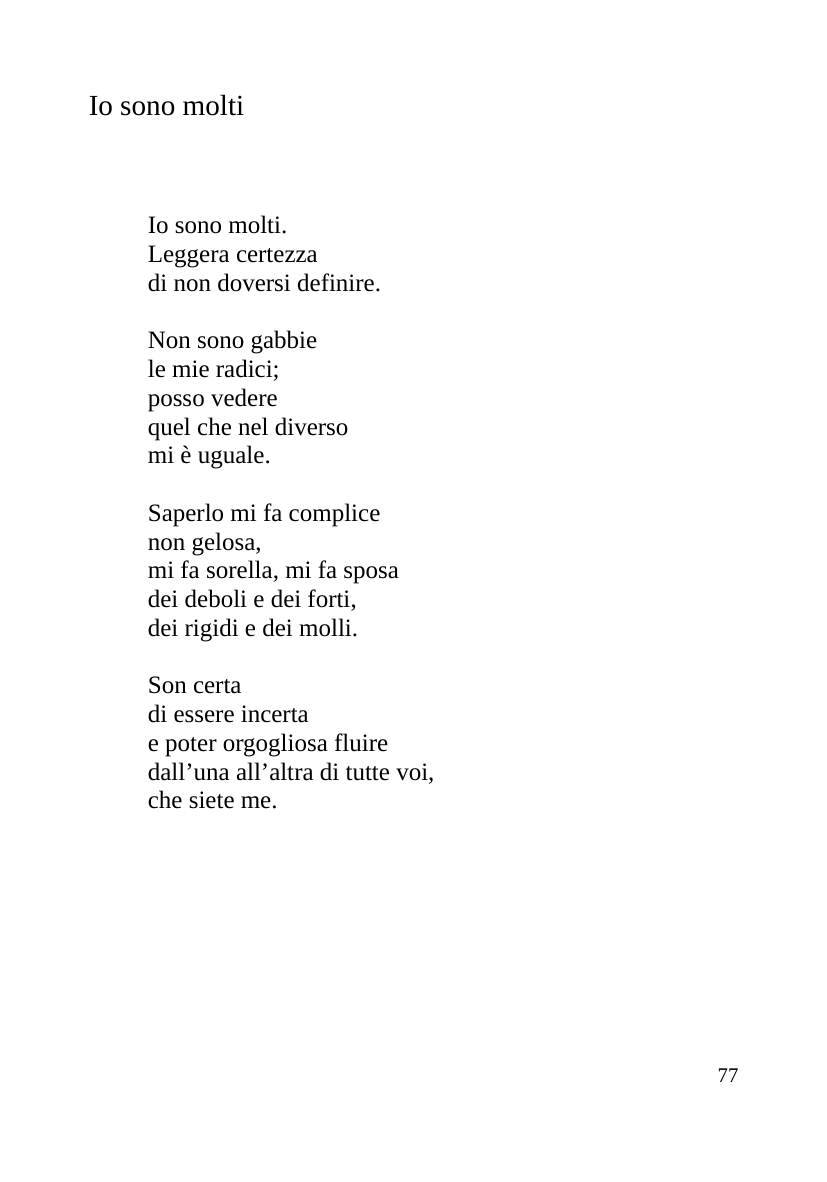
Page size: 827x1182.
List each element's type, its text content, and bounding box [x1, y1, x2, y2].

text mi è uguale. [148, 441, 738, 469]
text mi fa sorella, mi fa sposa [148, 556, 738, 584]
text quel che nel diverso [148, 412, 738, 441]
text e poter orgogliosa fluire [148, 728, 738, 757]
text dall’una all’altra di tutte voi, [148, 757, 738, 786]
text non gelosa, [148, 527, 738, 556]
text Io sono molti. [148, 211, 738, 239]
text dei rigidi e dei molli. [148, 613, 738, 642]
text Non sono gabbie [148, 326, 738, 354]
text di non doversi definire. [148, 268, 738, 297]
text Leggera certezza [148, 239, 738, 268]
text Son certa [148, 671, 738, 699]
text che siete me. [148, 786, 738, 814]
text le mie radici; [148, 354, 738, 383]
text posso vedere [148, 383, 738, 412]
text di essere incerta [148, 699, 738, 728]
text dei deboli e dei forti, [148, 584, 738, 613]
text Io sono molti [88, 88, 738, 122]
text Saperlo mi fa complice [148, 498, 738, 527]
